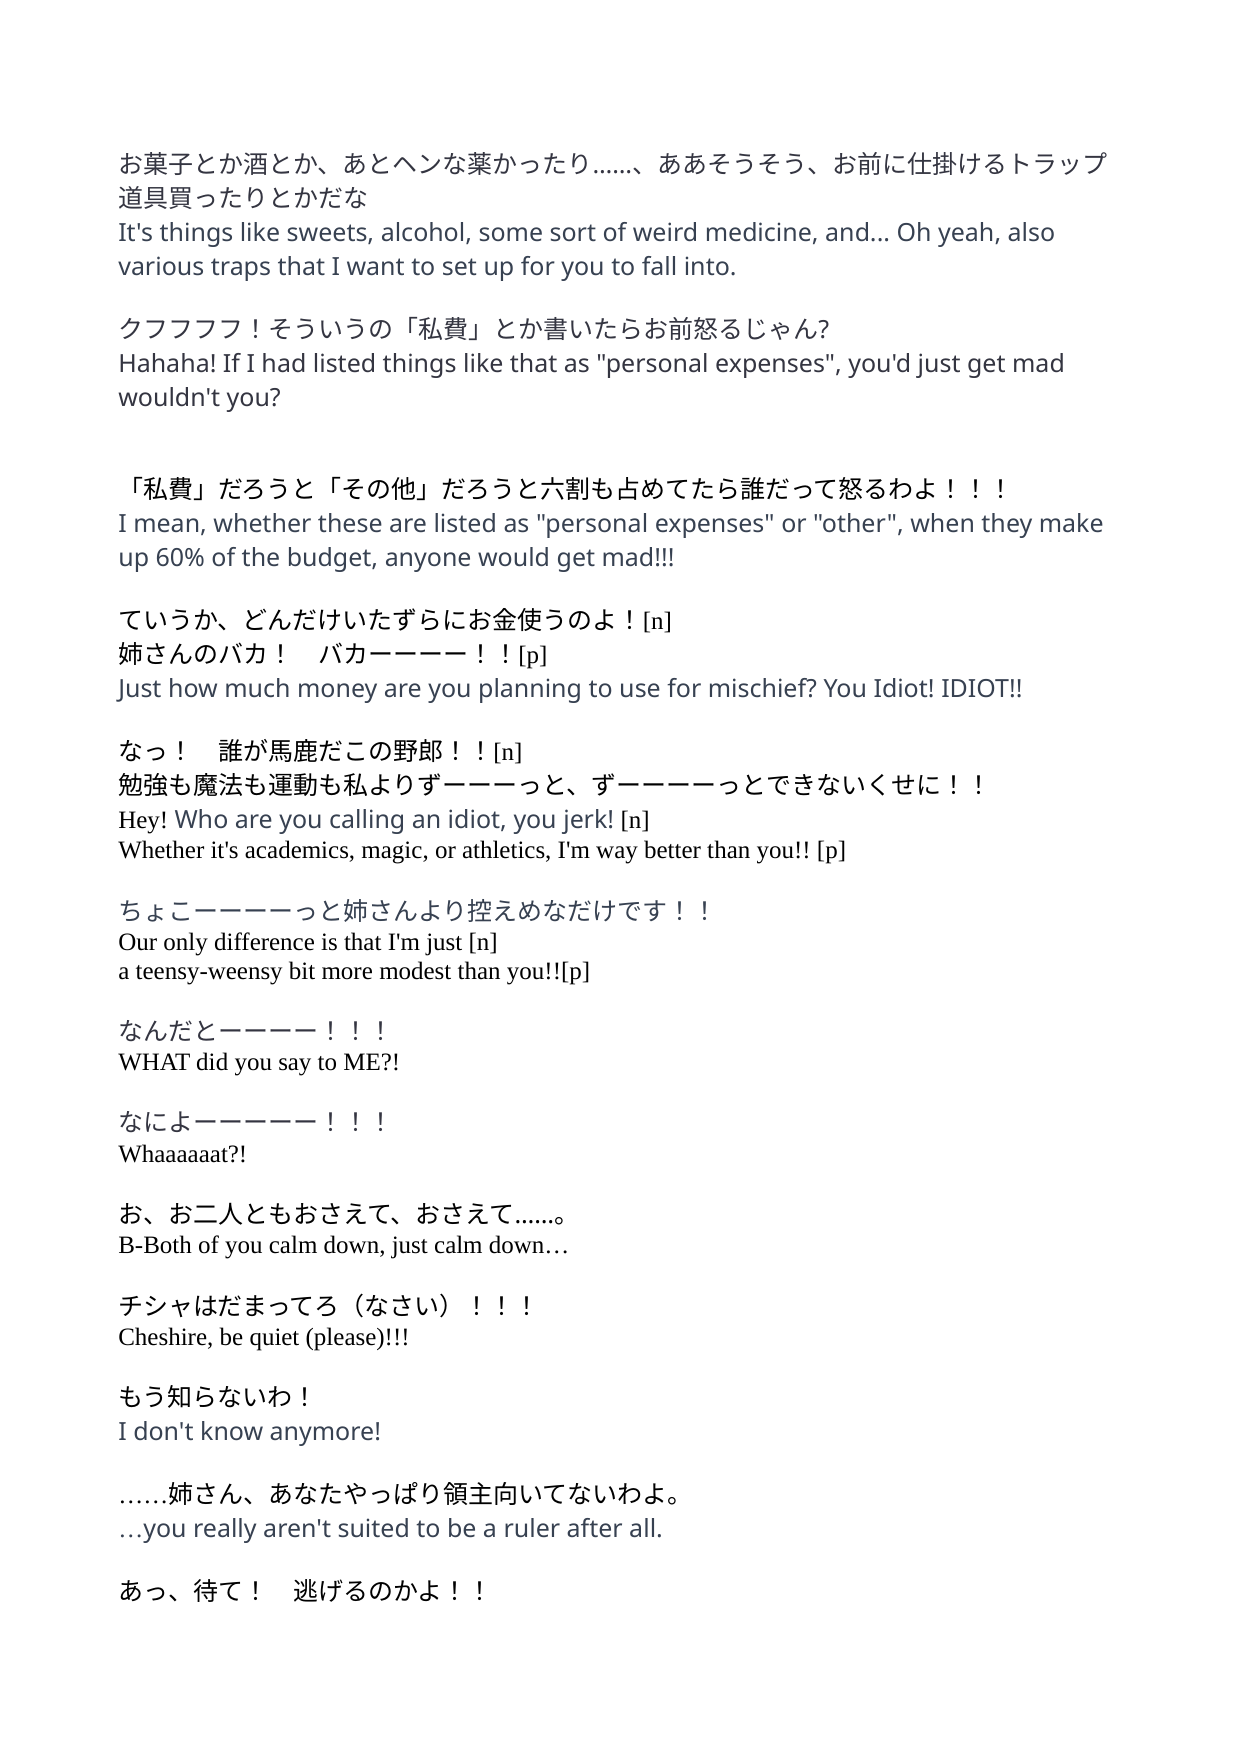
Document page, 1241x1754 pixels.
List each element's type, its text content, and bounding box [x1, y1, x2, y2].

text Whaaaaaat?! [118, 1139, 1122, 1168]
text お菓子とか酒とか、あとヘンな薬かったり……、ああそうそう、お前に仕掛けるトラップ道具買ったりとかだな [118, 147, 1122, 215]
text あっ、待て！ 逃げるのかよ！！ [118, 1573, 1122, 1607]
text It's things like sweets, alcohol, some sort of weird medicine, and... Oh yeah, also various traps that I want to set up for you to fall into. [118, 215, 1122, 283]
text もう知らないわ！ [118, 1380, 1122, 1414]
text なによーーーーー！！！ [118, 1105, 1122, 1139]
text ちょこーーーーっと姉さんより控えめなだけです！！ [118, 893, 1122, 927]
text WHAT did you say to ME?! [118, 1047, 1122, 1076]
text Hahaha! If I had listed things like that as "personal expenses", you'd just get mad wouldn't you? [118, 346, 1122, 414]
text お、お二人ともおさえて、おさえて……。 [118, 1197, 1122, 1231]
text Whether it's academics, magic, or athletics, I'm way better than you!! [p] [118, 836, 1122, 864]
text ……姉さん、あなたやっぱり領主向いてないわよ。 [118, 1477, 1122, 1511]
text なっ！ 誰が馬鹿だこの野郎！！[n] 勉強も魔法も運動も私よりずーーーっと、ずーーーーっとできないくせに！！ [118, 733, 1122, 802]
text なんだとーーーー！！！ [118, 1013, 1122, 1047]
text 「私費」だろうと「その他」だろうと六割も占めてたら誰だって怒るわよ！！！ [118, 472, 1122, 506]
text …you really aren't suited to be a ruler after all. [118, 1511, 1122, 1545]
text B-Both of you calm down, just calm down… [118, 1231, 1122, 1259]
text Cheshire, be quiet (please)!!! [118, 1322, 1122, 1351]
text チシャはだまってろ（なさい）！！！ [118, 1288, 1122, 1322]
text Hey! Who are you calling an idiot, you jerk! [n] [118, 802, 1122, 836]
text I mean, whether these are listed as "personal expenses" or "other", when they make up 60% of the budget, anyone would get mad!!! [118, 506, 1122, 574]
text ていうか、どんだけいたずらにお金使うのよ！[n] 姉さんのバカ！ バカーーーー！！[p] [118, 602, 1122, 671]
text Our only difference is that I'm just [n] a teensy-weensy bit more modest than you!![p] [118, 927, 1122, 985]
text クフフフフ！そういうの「私費」とか書いたらお前怒るじゃん? [118, 312, 1122, 346]
text I don't know anymore! [118, 1414, 1122, 1448]
text Just how much money are you planning to use for mischief? You Idiot! IDIOT!! [118, 671, 1122, 705]
